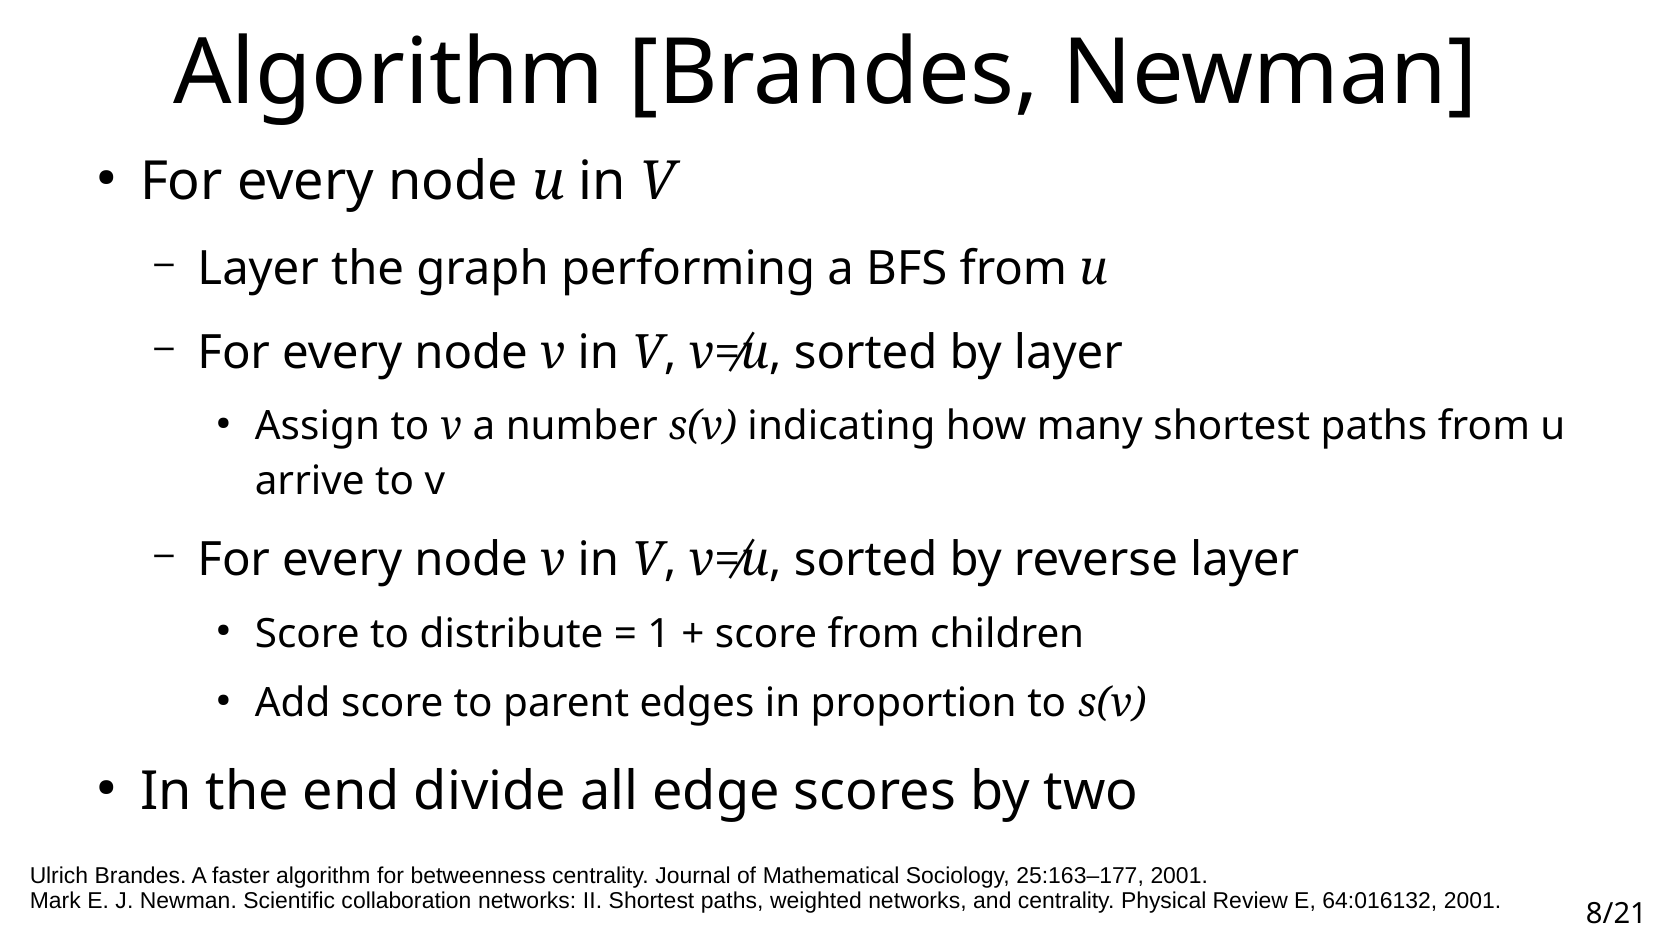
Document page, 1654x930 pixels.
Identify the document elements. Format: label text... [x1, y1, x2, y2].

title Algorithm [Brandes, Newman] [82, 1, 1571, 135]
text_box Ulrich Brandes. A faster algorithm for betweenness centrality. Journal of Mathematical Sociology, 25:163–177, 2001. Mark E. J. Newman. Scientific collaboration networks: II. Shortest paths, weighted networks, and centrality. Physical Review E, 64:016132, 2001. [15, 855, 1644, 921]
list For every node u in V Layer the graph performing a BFS from u For every node v in V, v≠u, sorted by layer Assign to v a number s(v) indicating how many shortest paths from u arrive to v For every node v in V, v≠u, sorted by reverse layer Score to distribute = 1 + score from children Add score to parent edges in proportion to s(v) In the end divide all edge scores by two [82, 141, 1571, 832]
